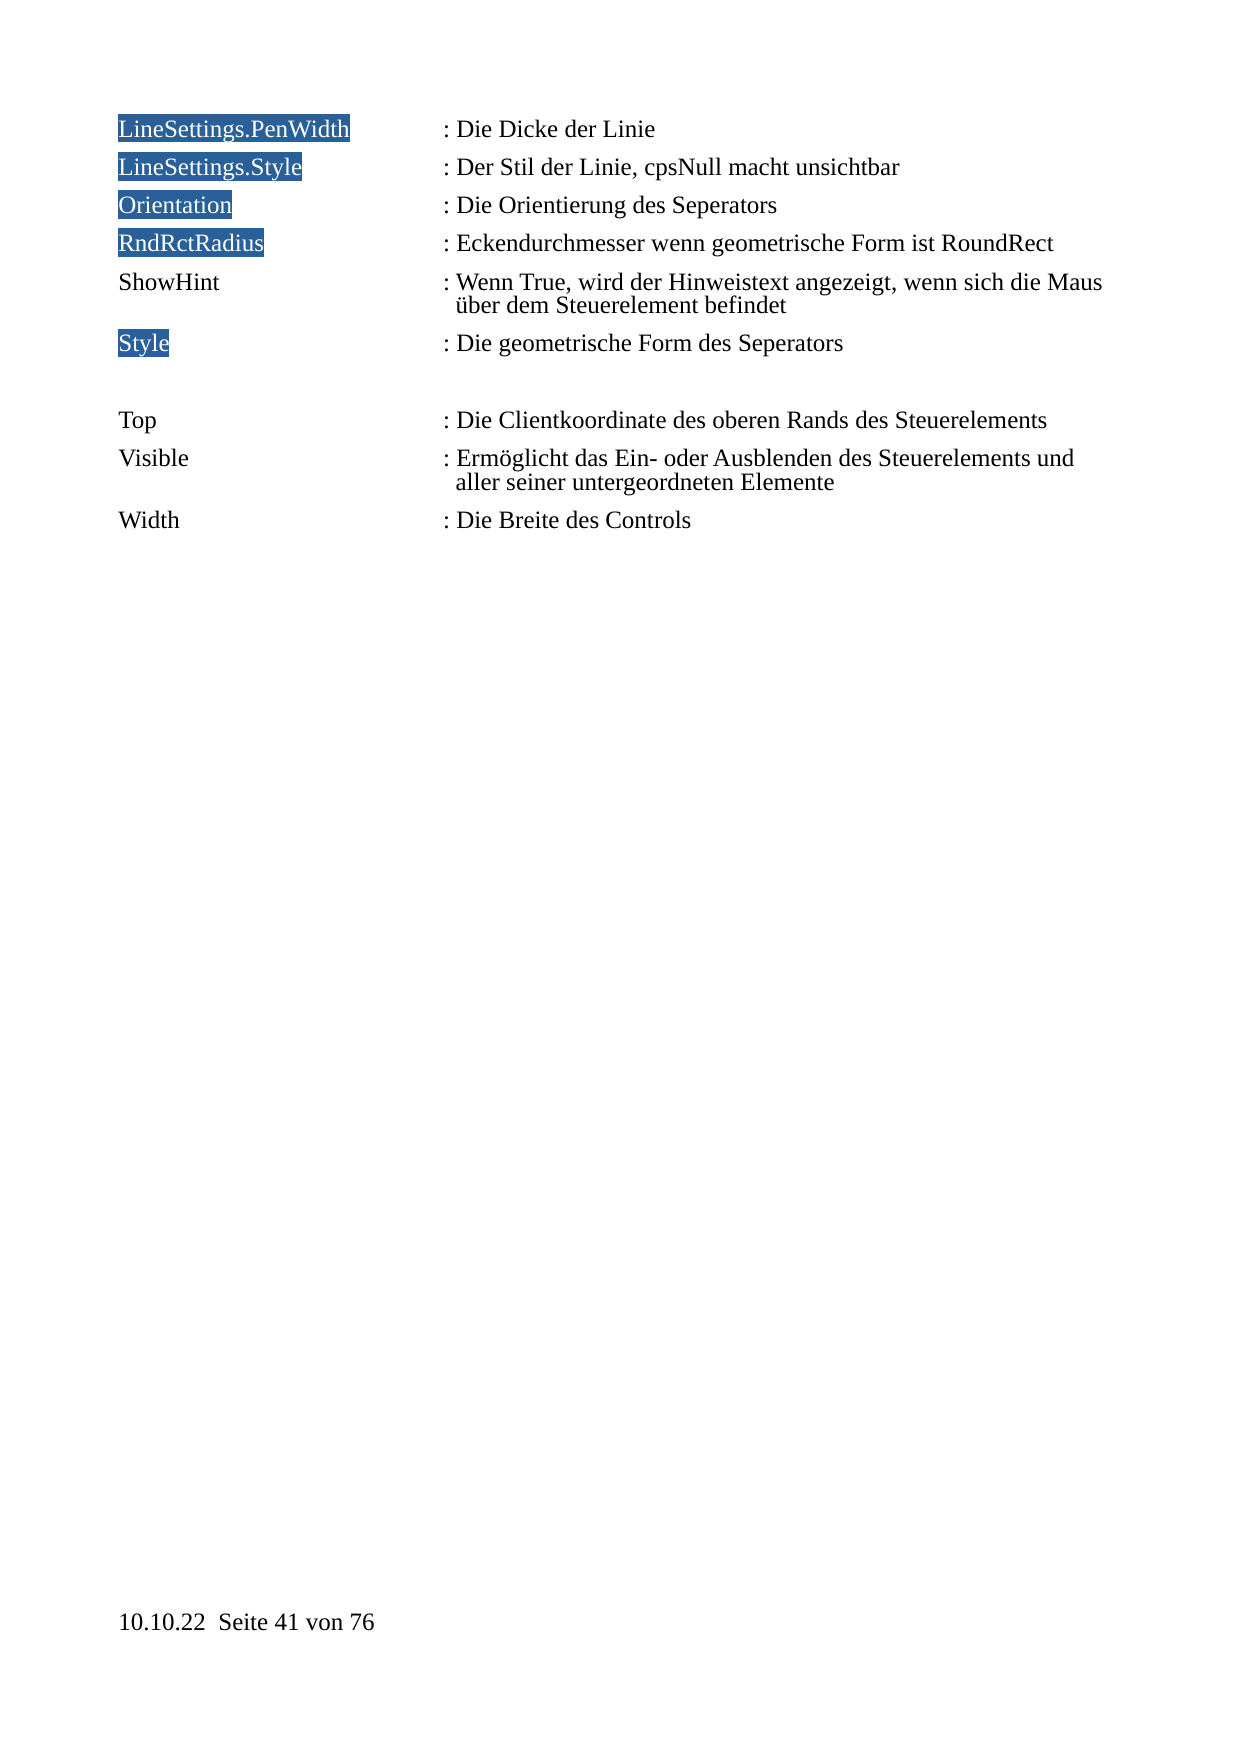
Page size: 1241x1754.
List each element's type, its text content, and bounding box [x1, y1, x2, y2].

text LineSettings.PenWidth : Die Dicke der Linie [118, 118, 1122, 142]
text RndRctRadius : Eckendurchmesser wenn geometrische Form ist RoundRect [118, 233, 1122, 256]
text Width : Die Breite des Controls [118, 509, 1122, 533]
text Top : Die Clientkoordinate des oberen Rands des Steuerelements [118, 409, 1122, 433]
text Orientation : Die Orientierung des Seperators [118, 194, 1122, 218]
text Visible : Ermöglicht das Ein- oder Ausblenden des Steuerelements und aller seiner untergeordneten Elemente [118, 448, 1122, 495]
text ShowHint : Wenn True, wird der Hinweistext angezeigt, wenn sich die Maus über dem Steuerelement befindet [118, 271, 1122, 318]
text Style : Die geometrische Form des Seperators [118, 333, 1122, 357]
text LineSettings.Style : Der Stil der Linie, cpsNull macht unsichtbar [118, 156, 1122, 180]
